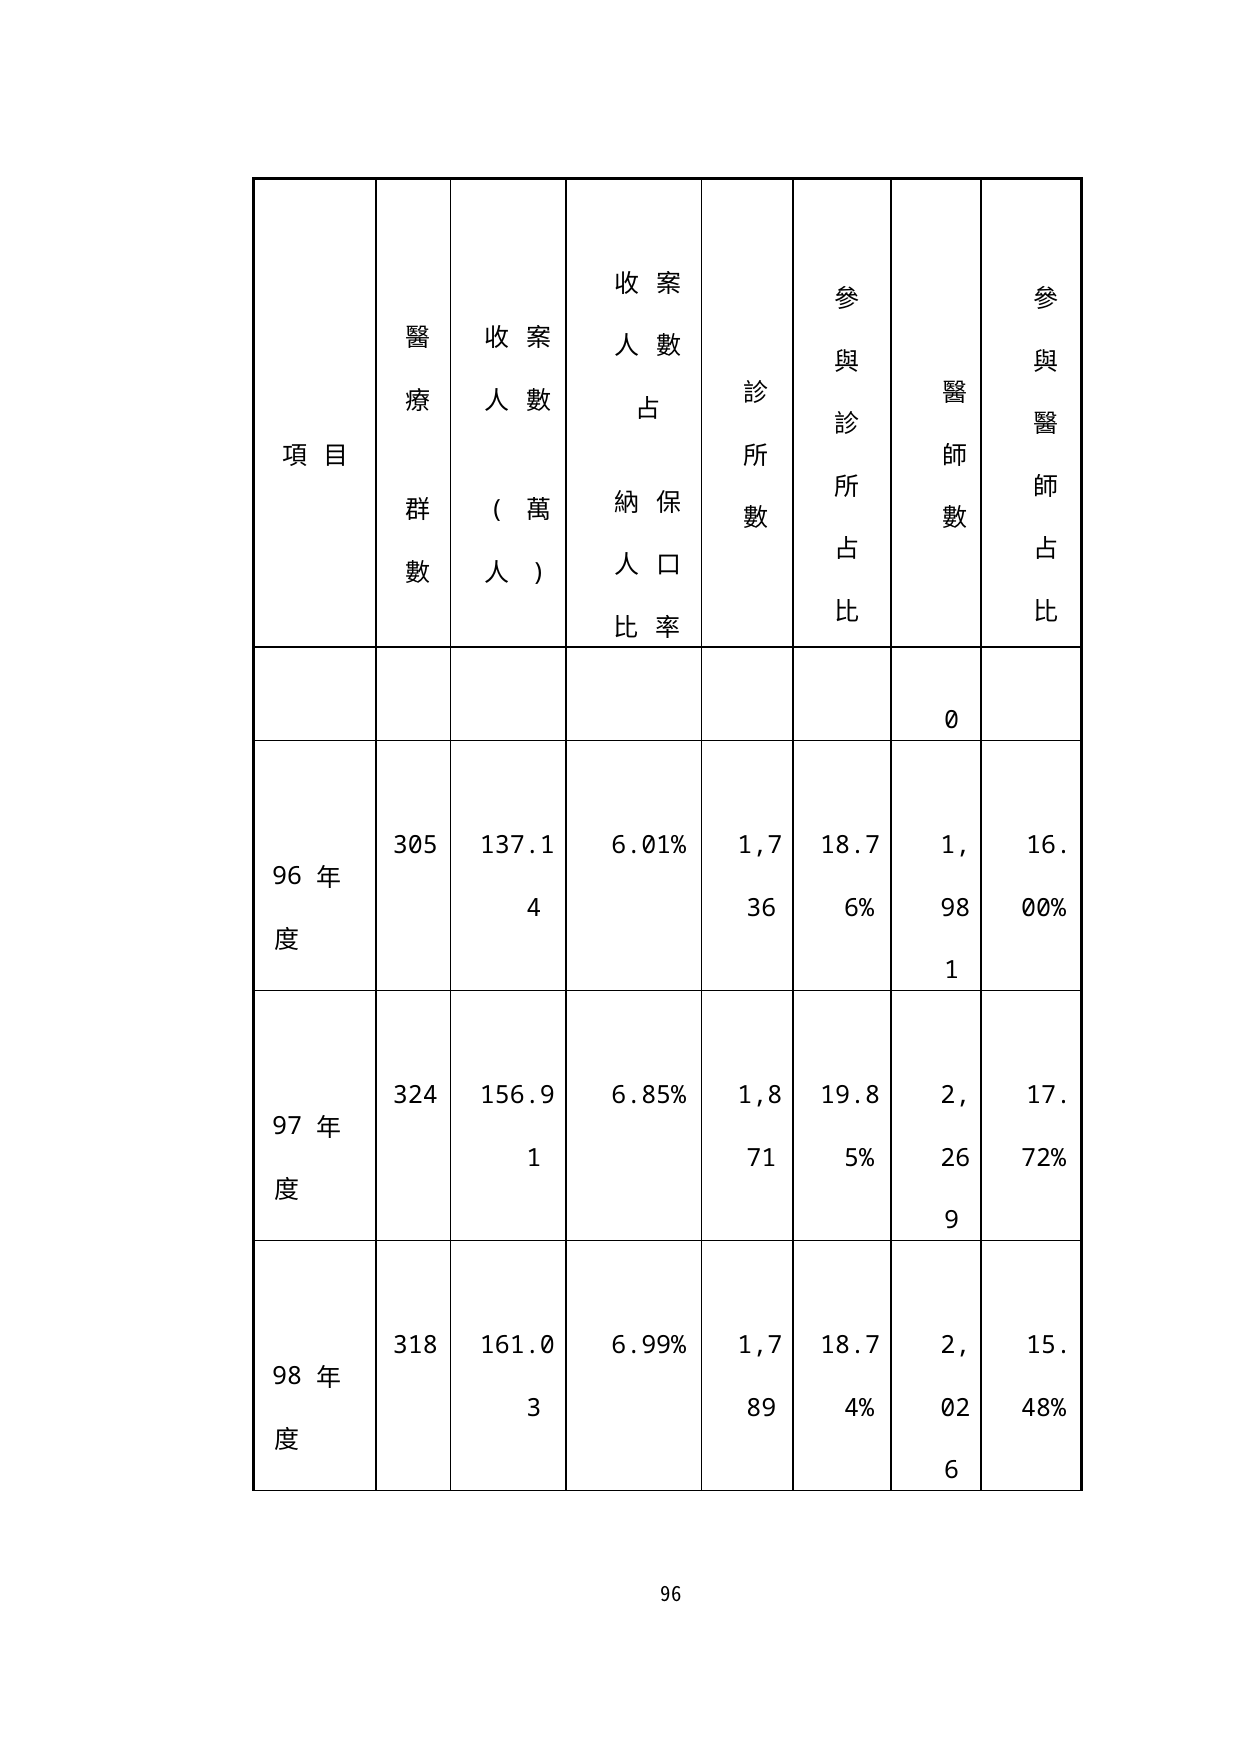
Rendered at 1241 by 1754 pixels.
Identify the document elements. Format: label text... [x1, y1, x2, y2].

table_header 收案人數 (萬人) [451, 180, 565, 646]
table_cell 161.03 [451, 1241, 565, 1490]
table_cell 96年度 [255, 741, 375, 990]
table_cell 1,736 [702, 741, 792, 990]
table_cell [567, 648, 701, 740]
table_cell 6.85% [567, 991, 701, 1240]
table_cell 17.72% [982, 991, 1080, 1240]
table_cell 18.74% [794, 1241, 890, 1490]
table_cell [255, 648, 375, 740]
table_cell [702, 648, 792, 740]
table_cell 16.00% [982, 741, 1080, 990]
table_cell 1,981 [892, 741, 980, 990]
table_header 醫療 群數 [377, 180, 450, 646]
table_cell [982, 648, 1080, 740]
table_cell 6.01% [567, 741, 701, 990]
table_cell 19.85% [794, 991, 890, 1240]
table_cell 18.76% [794, 741, 890, 990]
table_header 參與診所占比 [794, 180, 890, 646]
table_cell 156.91 [451, 991, 565, 1240]
table_cell 324 [377, 991, 450, 1240]
table_cell 305 [377, 741, 450, 990]
table_cell [377, 648, 450, 740]
table_cell 6.99% [567, 1241, 701, 1490]
table_cell 1,789 [702, 1241, 792, 1490]
table_cell 0 [892, 648, 980, 740]
table_cell 1,871 [702, 991, 792, 1240]
table_header 收案人數占 納保人口比率 [567, 180, 701, 646]
table_cell 318 [377, 1241, 450, 1490]
table_cell 2,026 [892, 1241, 980, 1490]
table_header 項目 [255, 180, 375, 646]
table_cell 2,269 [892, 991, 980, 1240]
table_header 參與醫師占比 [982, 180, 1080, 646]
table_cell 98年度 [255, 1241, 375, 1490]
table_cell 15.48% [982, 1241, 1080, 1490]
table_cell 97年度 [255, 991, 375, 1240]
table_cell [794, 648, 890, 740]
table_cell 137.14 [451, 741, 565, 990]
table_header 醫師數 [892, 180, 980, 646]
table_header 診所數 [702, 180, 792, 646]
table_cell [451, 648, 565, 740]
